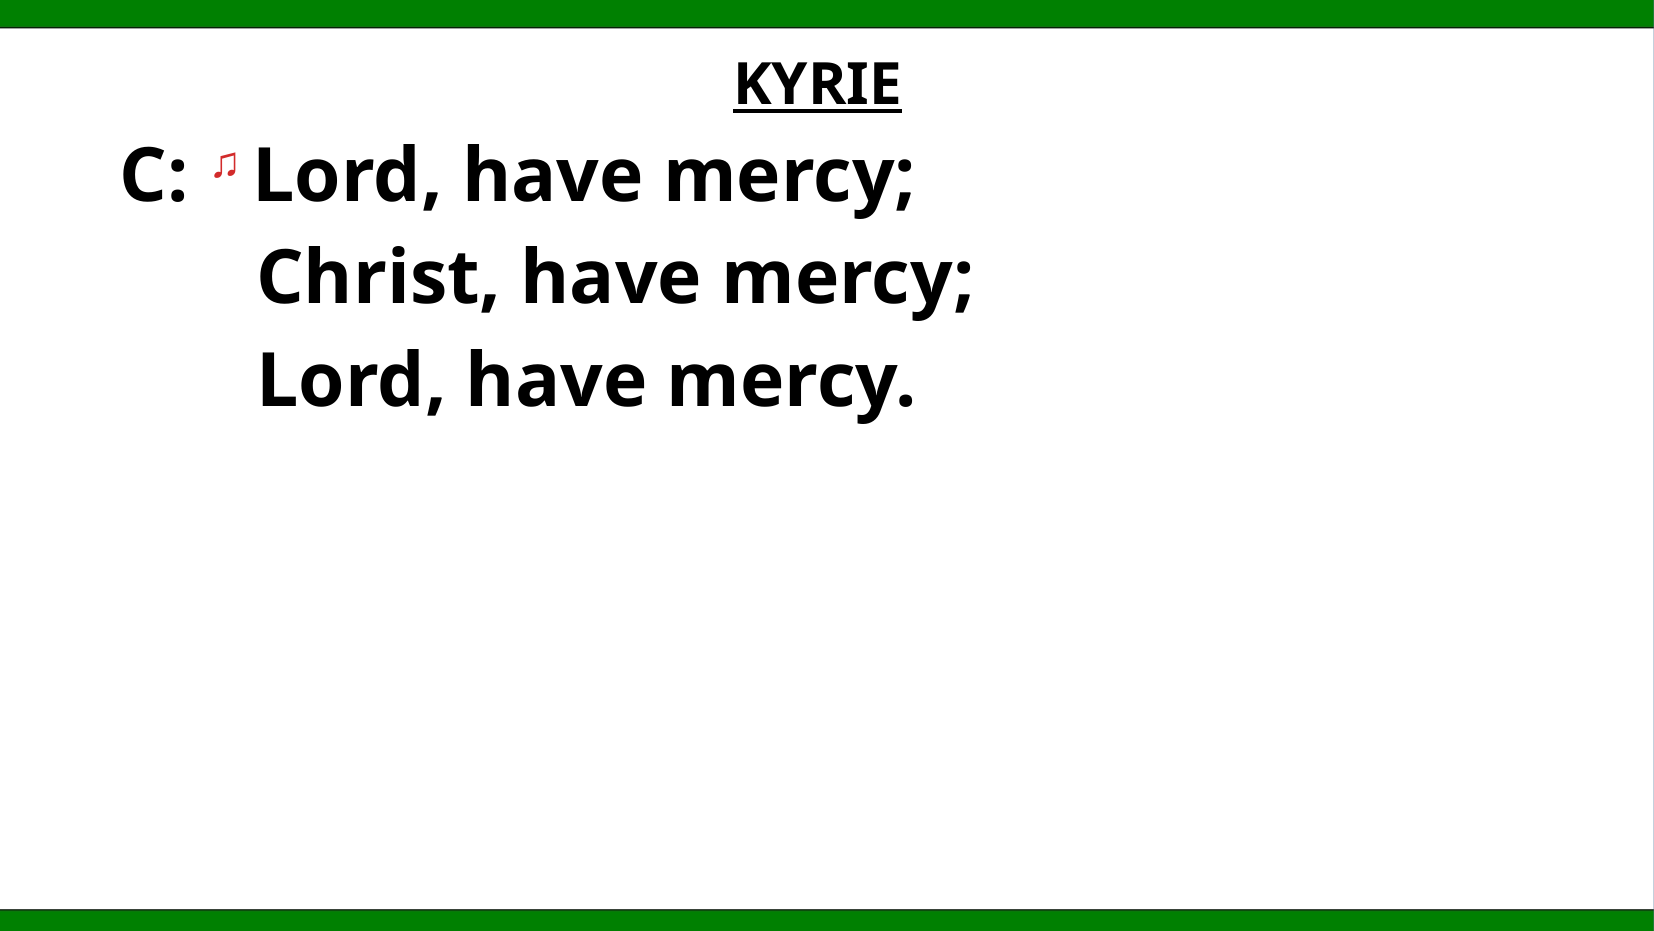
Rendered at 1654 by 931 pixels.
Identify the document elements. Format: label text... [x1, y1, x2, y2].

text_box KYRIE C: ♫ Lord, have mercy; Christ, have mercy; Lord, have mercy. [105, 34, 1531, 450]
picture [0, 0, 1654, 931]
